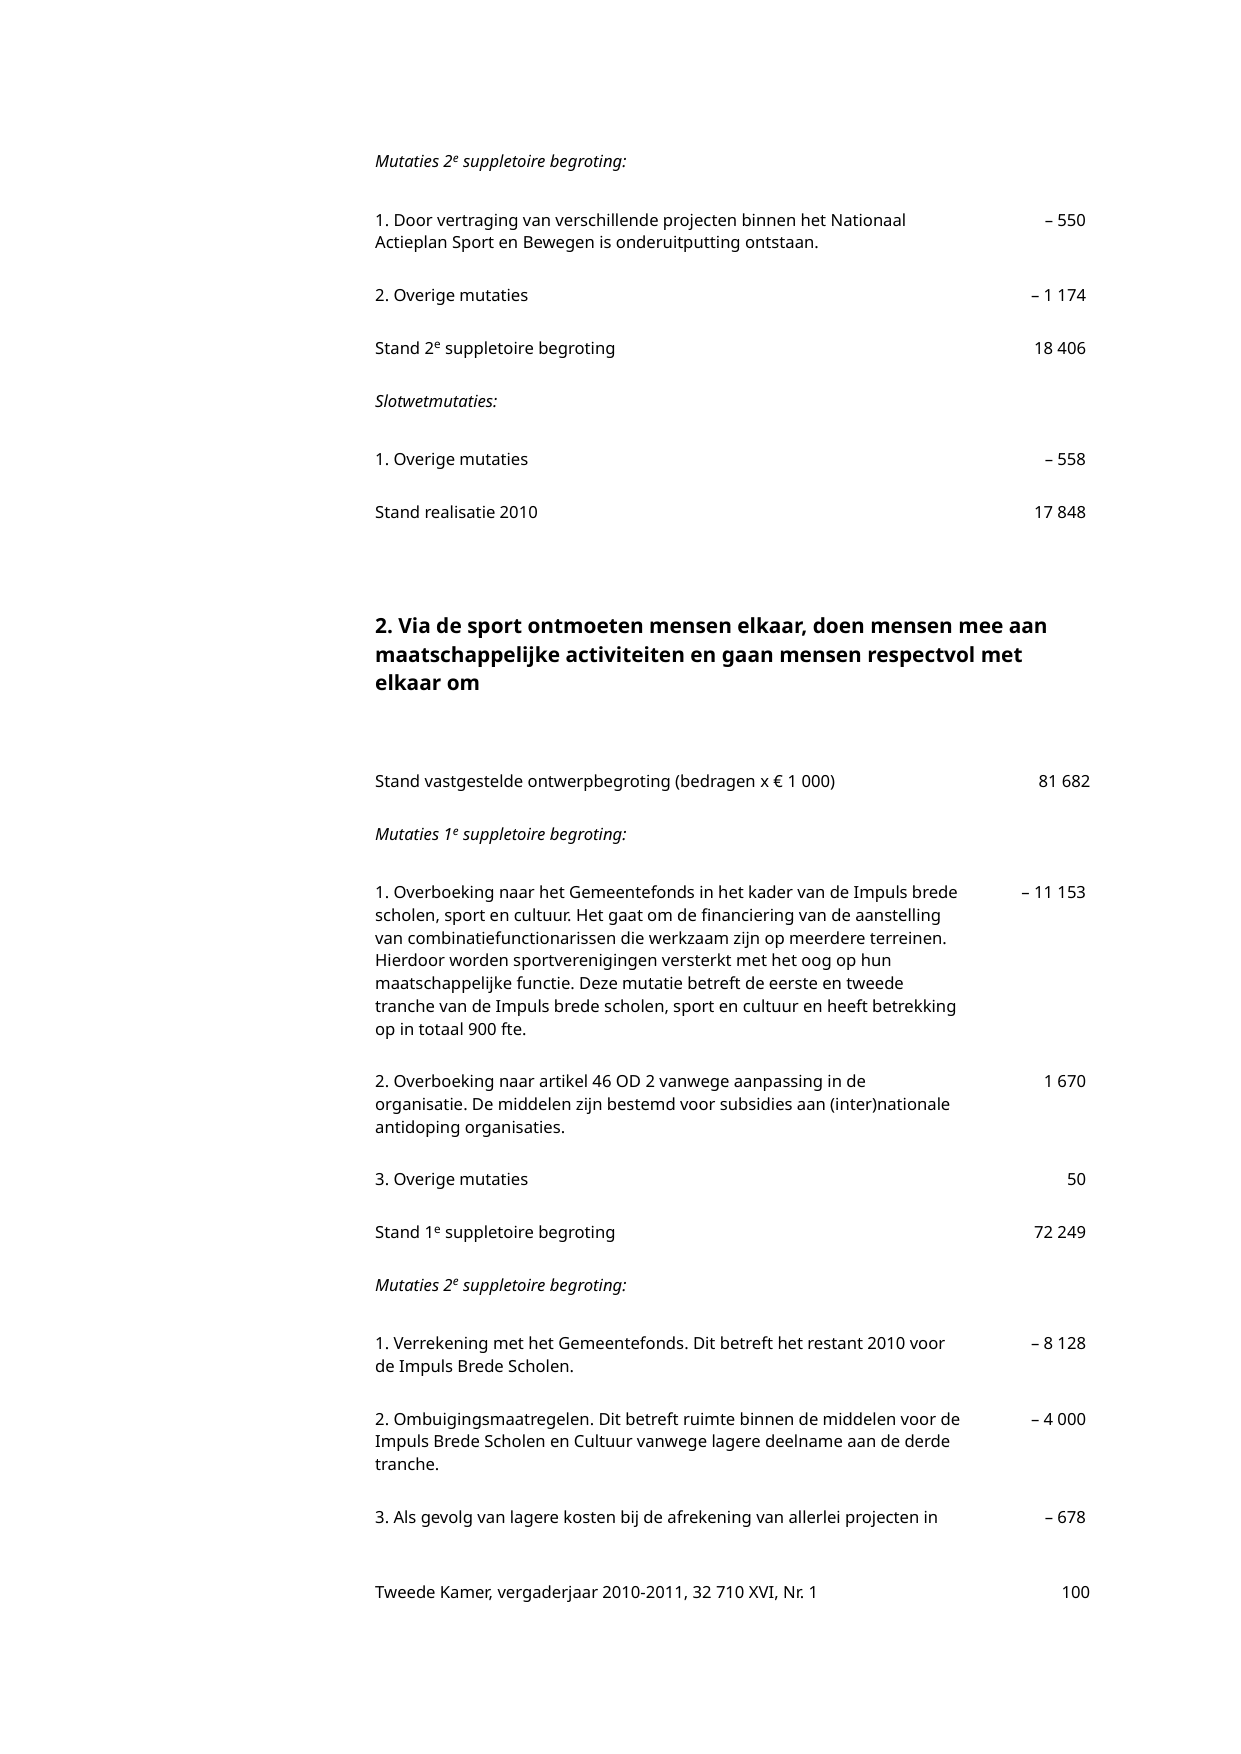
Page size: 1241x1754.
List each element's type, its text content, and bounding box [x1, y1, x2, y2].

table_cell Mutaties 1e suppletoire begroting: [375, 823, 961, 881]
table_header 81 682 [961, 770, 1090, 822]
table_cell Stand 2e suppletoire begroting [375, 337, 961, 389]
table_cell Mutaties 2e suppletoire begroting: [375, 150, 961, 208]
table_cell 1. Overige mutaties [375, 448, 961, 500]
table_cell 17 848 [961, 500, 1090, 553]
table_cell Slotwetmutaties: [375, 389, 961, 448]
table_cell 2. Ombuigingsmaatregelen. Dit betreft ruimte binnen de middelen voor de Impuls Brede Scholen en Cultuur vanwege lagere deelname aan de derde tranche. [375, 1407, 961, 1505]
table_header Stand vastgestelde ontwerpbegroting (bedragen x € 1 000) [375, 770, 961, 822]
table_cell – 11 153 [961, 881, 1090, 1070]
text 2. Via de sport ontmoeten mensen elkaar, doen mensen mee aan maatschappelijke activiteiten en gaan mensen respectvol met elkaar om [375, 612, 1090, 697]
table_cell Stand 1e suppletoire begroting [375, 1221, 961, 1273]
table_cell 1. Door vertraging van verschillende projecten binnen het Nationaal Actieplan Sport en Bewegen is onderuitputting ontstaan. [375, 209, 961, 284]
table_cell – 558 [961, 448, 1090, 500]
table_cell – 8 128 [961, 1332, 1090, 1407]
table_cell 2. Overige mutaties [375, 284, 961, 337]
table_cell 72 249 [961, 1221, 1090, 1273]
table_cell – 4 000 [961, 1407, 1090, 1505]
table_cell [961, 1274, 1090, 1332]
table_cell [961, 150, 1090, 208]
table_cell Mutaties 2e suppletoire begroting: [375, 1274, 961, 1332]
table_cell 2. Overboeking naar artikel 46 OD 2 vanwege aanpassing in de organisatie. De middelen zijn bestemd voor subsidies aan (inter)nationale antidoping organisaties. [375, 1070, 961, 1168]
table_cell [961, 823, 1090, 881]
table_cell 3. Als gevolg van lagere kosten bij de afrekening van allerlei projecten in [375, 1505, 961, 1528]
table_cell – 678 [961, 1505, 1090, 1528]
table_cell 1. Verrekening met het Gemeentefonds. Dit betreft het restant 2010 voor de Impuls Brede Scholen. [375, 1332, 961, 1407]
table_cell [961, 389, 1090, 448]
table_cell 50 [961, 1168, 1090, 1221]
table_cell 1. Overboeking naar het Gemeentefonds in het kader van de Impuls brede scholen, sport en cultuur. Het gaat om de financiering van de aanstelling van combinatiefunctionarissen die werkzaam zijn op meerdere terreinen. Hierdoor worden sportverenigingen versterkt met het oog op hun maatschappelijke functie. Deze mutatie betreft de eerste en tweede tranche van de Impuls brede scholen, sport en cultuur en heeft betrekking op in totaal 900 fte. [375, 881, 961, 1070]
table_cell 18 406 [961, 337, 1090, 389]
table_cell Stand realisatie 2010 [375, 500, 961, 553]
table_cell – 550 [961, 209, 1090, 284]
table_cell 1 670 [961, 1070, 1090, 1168]
table_cell – 1 174 [961, 284, 1090, 337]
table_cell 3. Overige mutaties [375, 1168, 961, 1221]
